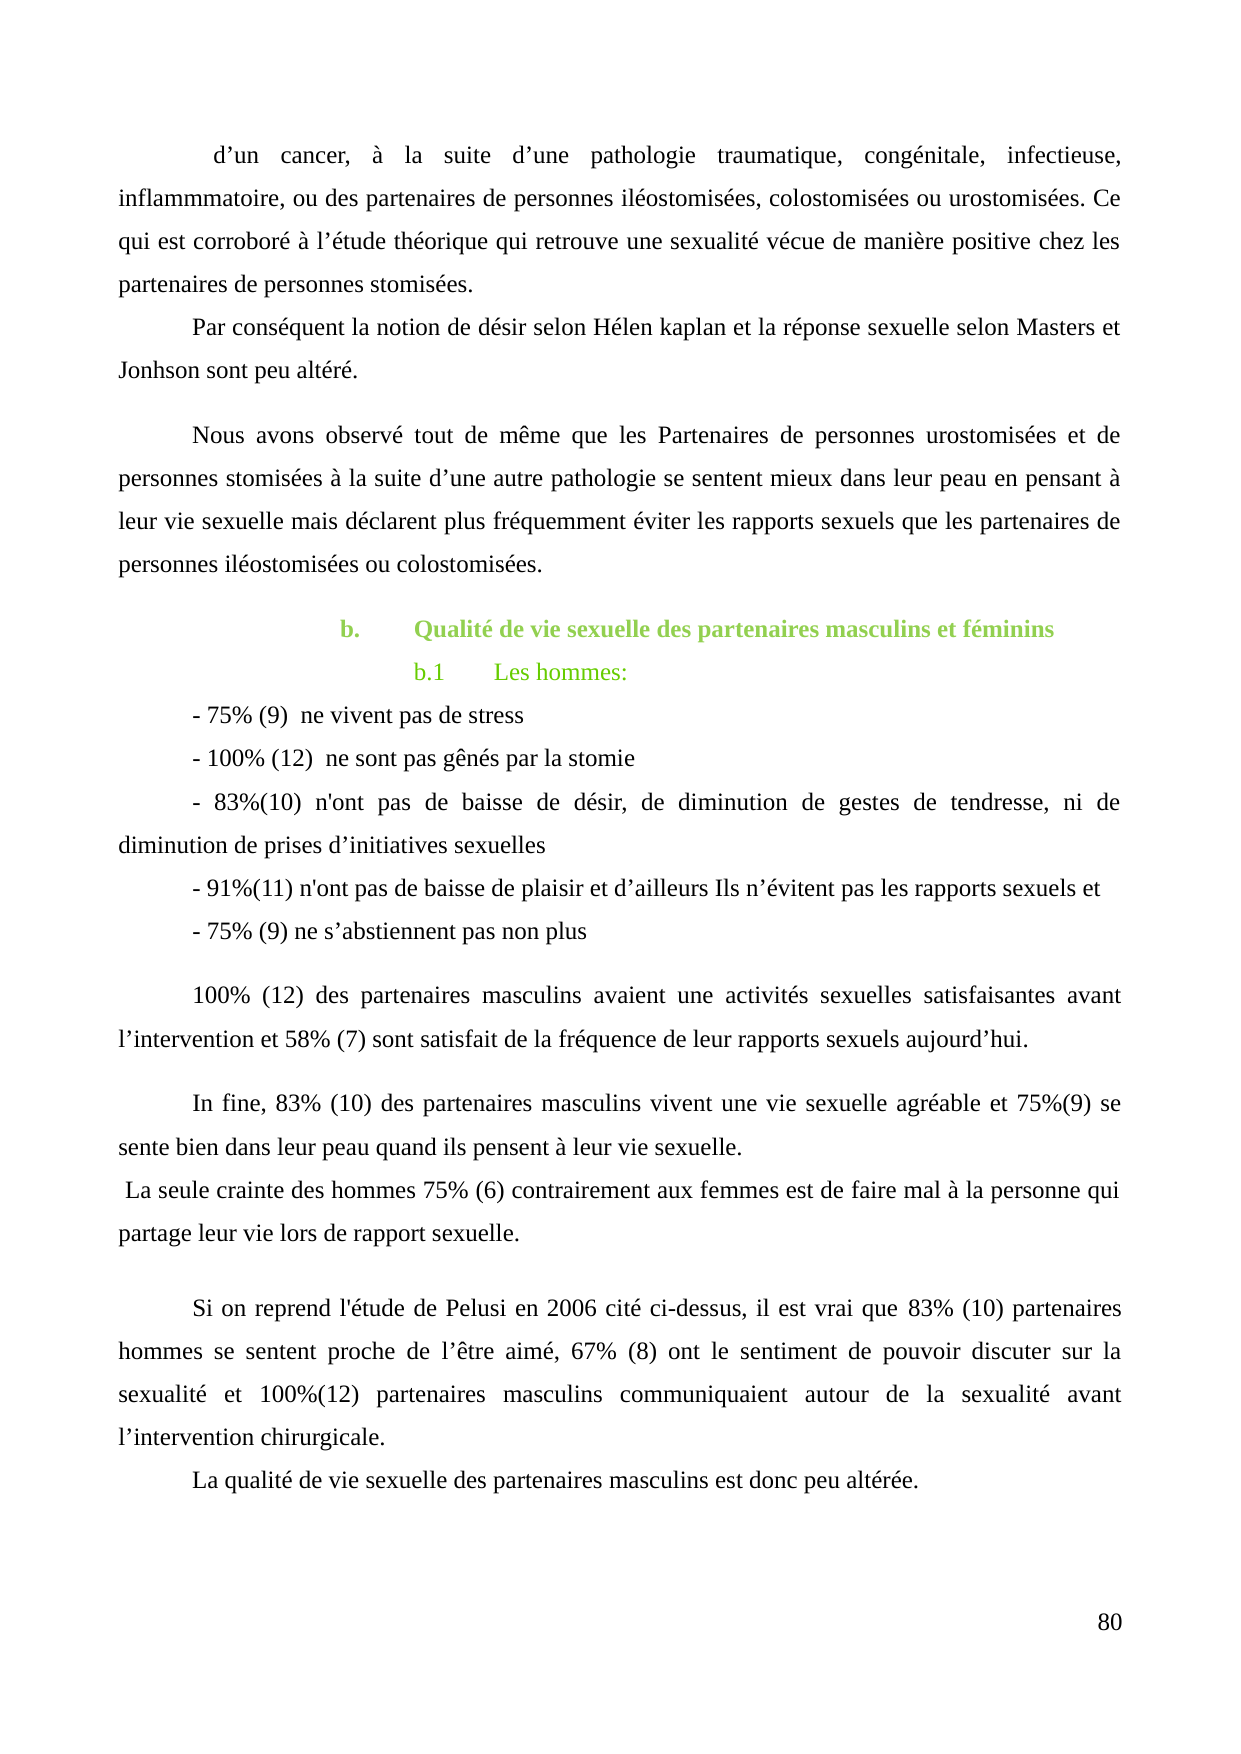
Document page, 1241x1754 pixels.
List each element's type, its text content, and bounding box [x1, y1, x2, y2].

text - 75% (9) ne s’abstiennent pas non plus [118, 916, 1122, 945]
text - 83%(10) n'ont pas de baisse de désir, de diminution de gestes de tendresse, ni de diminution de prises d’initiatives sexuelles [118, 787, 1122, 858]
text In fine, 83% (10) des partenaires masculins vivent une vie sexuelle agréable et 75%(9) se sente bien dans leur peau quand ils pensent à leur vie sexuelle. [118, 1088, 1122, 1160]
text Nous avons observé tout de même que les Partenaires de personnes urostomisées et de personnes stomisées à la suite d’une autre pathologie se sentent mieux dans leur peau en pensant à leur vie sexuelle mais déclarent plus fréquemment éviter les rapports sexuels que les partenaires de personnes iléostomisées ou colostomisées. [118, 420, 1122, 578]
text d’un cancer, à la suite d’une pathologie traumatique, congénitale, infectieuse, inflammmatoire, ou des partenaires de personnes iléostomisées, colostomisées ou urostomisées. Ce qui est corroboré à l’étude théorique qui retrouve une sexualité vécue de manière positive chez les partenaires de personnes stomisées. [118, 140, 1122, 298]
text - 91%(11) n'ont pas de baisse de plaisir et d’ailleurs Ils n’évitent pas les rapports sexuels et [118, 873, 1122, 902]
text b. Qualité de vie sexuelle des partenaires masculins et féminins [118, 614, 1122, 643]
text - 75% (9) ne vivent pas de stress [118, 700, 1122, 729]
text La qualité de vie sexuelle des partenaires masculins est donc peu altérée. [118, 1465, 1122, 1494]
text 100% (12) des partenaires masculins avaient une activités sexuelles satisfaisantes avant l’intervention et 58% (7) sont satisfait de la fréquence de leur rapports sexuels aujourd’hui. [118, 981, 1122, 1052]
text Si on reprend l'étude de Pelusi en 2006 cité ci-dessus, il est vrai que 83% (10) partenaires hommes se sentent proche de l’être aimé, 67% (8) ont le sentiment de pouvoir discuter sur la sexualité et 100%(12) partenaires masculins communiquaient autour de la sexualité avant l’intervention chirurgicale. [118, 1293, 1122, 1451]
text Par conséquent la notion de désir selon Hélen kaplan et la réponse sexuelle selon Masters et Jonhson sont peu altéré. [118, 312, 1122, 384]
text - 100% (12) ne sont pas gênés par la stomie [118, 743, 1122, 772]
text La seule crainte des hommes 75% (6) contrairement aux femmes est de faire mal à la personne qui partage leur vie lors de rapport sexuelle. [118, 1175, 1122, 1247]
list b.1 Les hommes: [118, 657, 1122, 686]
